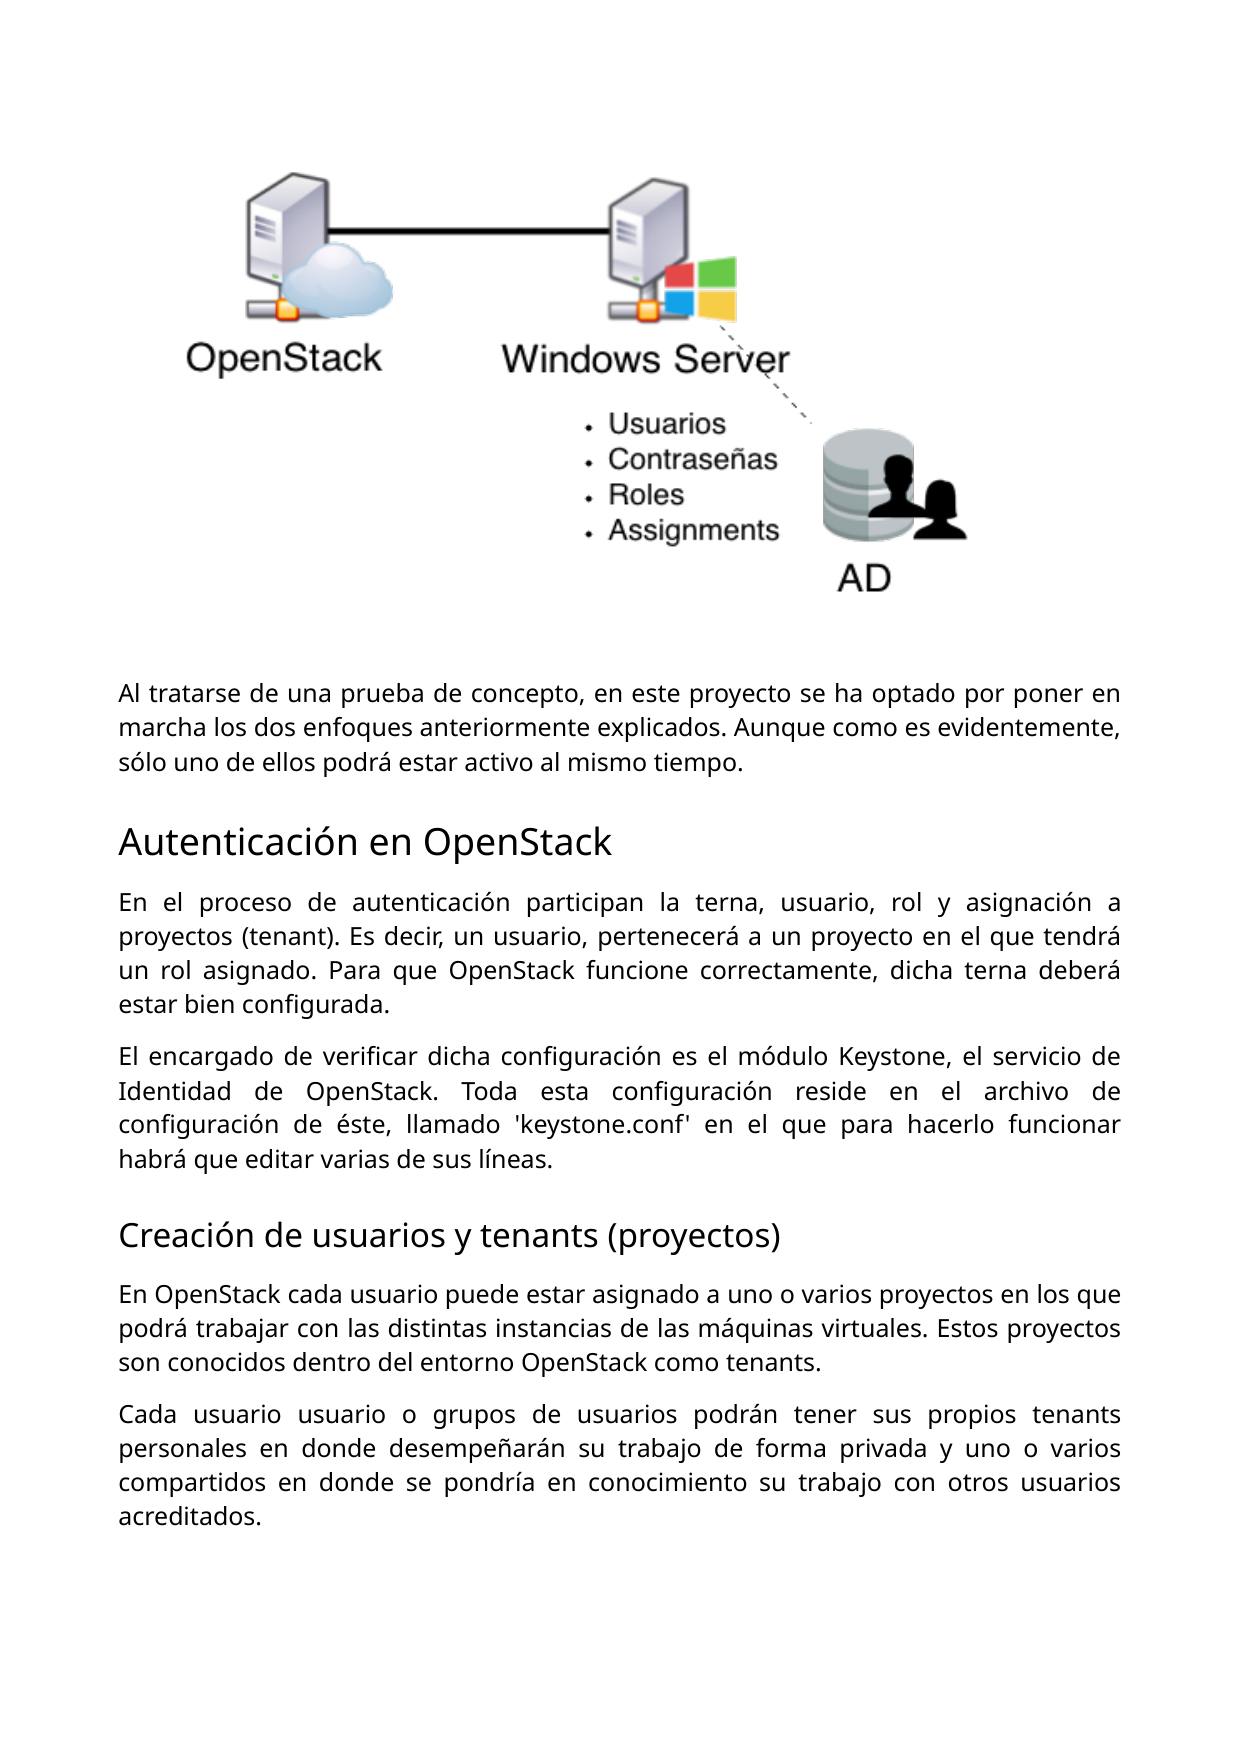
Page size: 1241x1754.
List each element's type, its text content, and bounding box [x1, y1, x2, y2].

text Cada usuario usuario o grupos de usuarios podrán tener sus propios tenants personales en donde desempeñarán su trabajo de forma privada y uno o varios compartidos en donde se pondría en conocimiento su trabajo con otros usuarios acreditados. [118, 1396, 1122, 1533]
picture [154, 118, 1086, 624]
text En el proceso de autenticación participan la terna, usuario, rol y asignación a proyectos (tenant). Es decir, un usuario, pertenecerá a un proyecto en el que tendrá un rol asignado. Para que OpenStack funcione correctamente, dicha terna deberá estar bien configurada. [118, 885, 1122, 1021]
text En OpenStack cada usuario puede estar asignado a uno o varios proyectos en los que podrá trabajar con las distintas instancias de las máquinas virtuales. Estos proyectos son conocidos dentro del entorno OpenStack como tenants. [118, 1276, 1122, 1378]
text Al tratarse de una prueba de concepto, en este proyecto se ha optado por poner en marcha los dos enfoques anteriormente explicados. Aunque como es evidentemente, sólo uno de ellos podrá estar activo al mismo tiempo. [118, 676, 1122, 778]
subtitle Autenticación en OpenStack [118, 815, 1122, 866]
subtitle Creación de usuarios y tenants (proyectos) [118, 1212, 1122, 1258]
text El encargado de verificar dicha configuración es el módulo Keystone, el servicio de Identidad de OpenStack. Toda esta configuración reside en el archivo de configuración de éste, llamado 'keystone.conf' en el que para hacerlo funcionar habrá que editar varias de sus líneas. [118, 1039, 1122, 1175]
